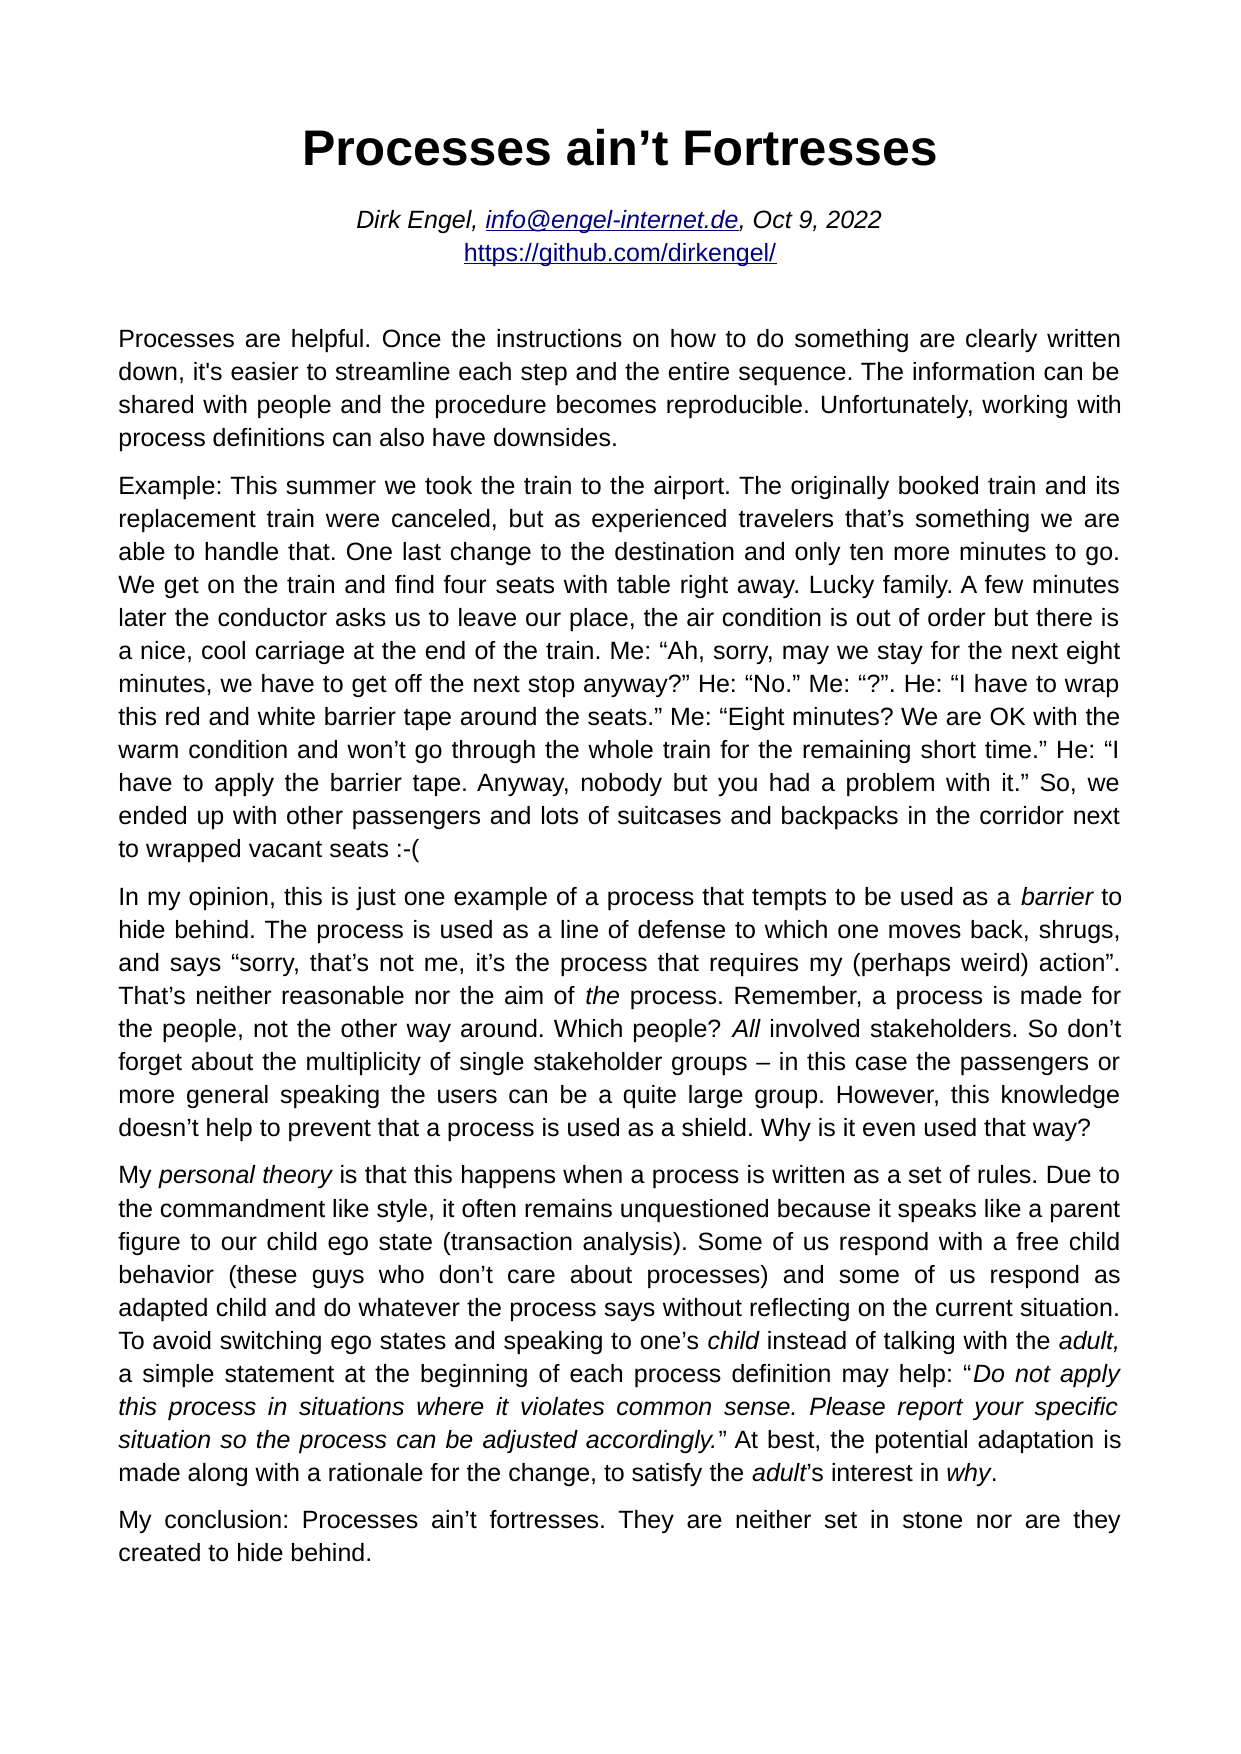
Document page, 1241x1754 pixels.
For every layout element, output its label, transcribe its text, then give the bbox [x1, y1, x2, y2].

title Processes ain’t Fortresses [118, 118, 1122, 176]
text https://github.com/dirkengel/ [118, 238, 1122, 267]
text Example: This summer we took the train to the airport. The originally booked train and its replacement train were canceled, but as experienced travelers that’s something we are able to handle that. One last change to the destination and only ten more minutes to go. We get on the train and find four seats with table right away. Lucky family. A few minutes later the conductor asks us to leave our place, the air condition is out of order but there is a nice, cool carriage at the end of the train. Me: “Ah, sorry, may we stay for the next eight minutes, we have to get off the next stop anyway?” He: “No.” Me: “?”. He: “I have to wrap this red and white barrier tape around the seats.” Me: “Eight minutes? We are OK with the warm condition and won’t go through the whole train for the remaining short time.” He: “I have to apply the barrier tape. Anyway, nobody but you had a problem with it.” So, we ended up with other passengers and lots of suitcases and backpacks in the corridor next to wrapped vacant seats :-( [118, 471, 1122, 863]
text In my opinion, this is just one example of a process that tempts to be used as a barrier to hide behind. The process is used as a line of defense to which one moves back, shrugs, and says “sorry, that’s not me, it’s the process that requires my (perhaps weird) action”. That’s neither reasonable nor the aim of the process. Remember, a process is made for the people, not the other way around. Which people? All involved stakeholders. So don’t forget about the multiplicity of single stakeholder groups – in this case the passengers or more general speaking the users can be a quite large group. However, this knowledge doesn’t help to prevent that a process is used as a shield. Why is it even used that way? [118, 882, 1122, 1142]
text Processes are helpful. Once the instructions on how to do something are clearly written down, it's easier to streamline each step and the entire sequence. The information can be shared with people and the procedure becomes reproducible. Unfortunately, working with process definitions can also have downsides. [118, 324, 1122, 452]
text Dirk Engel, info@engel-internet.de, Oct 9, 2022 [118, 205, 1122, 234]
text My conclusion: Processes ain’t fortresses. They are neither set in stone nor are they created to hide behind. [118, 1505, 1122, 1567]
text My personal theory is that this happens when a process is written as a set of rules. Due to the commandment like style, it often remains unquestioned because it speaks like a parent figure to our child ego state (transaction analysis). Some of us respond with a free child behavior (these guys who don’t care about processes) and some of us respond as adapted child and do whatever the process says without reflecting on the current situation. To avoid switching ego states and speaking to one’s child instead of talking with the adult, a simple statement at the beginning of each process definition may help: “Do not apply this process in situations where it violates common sense. Please report your specific situation so the process can be adjusted accordingly.” At best, the potential adaptation is made along with a rationale for the change, to satisfy the adult’s interest in why. [118, 1161, 1122, 1486]
